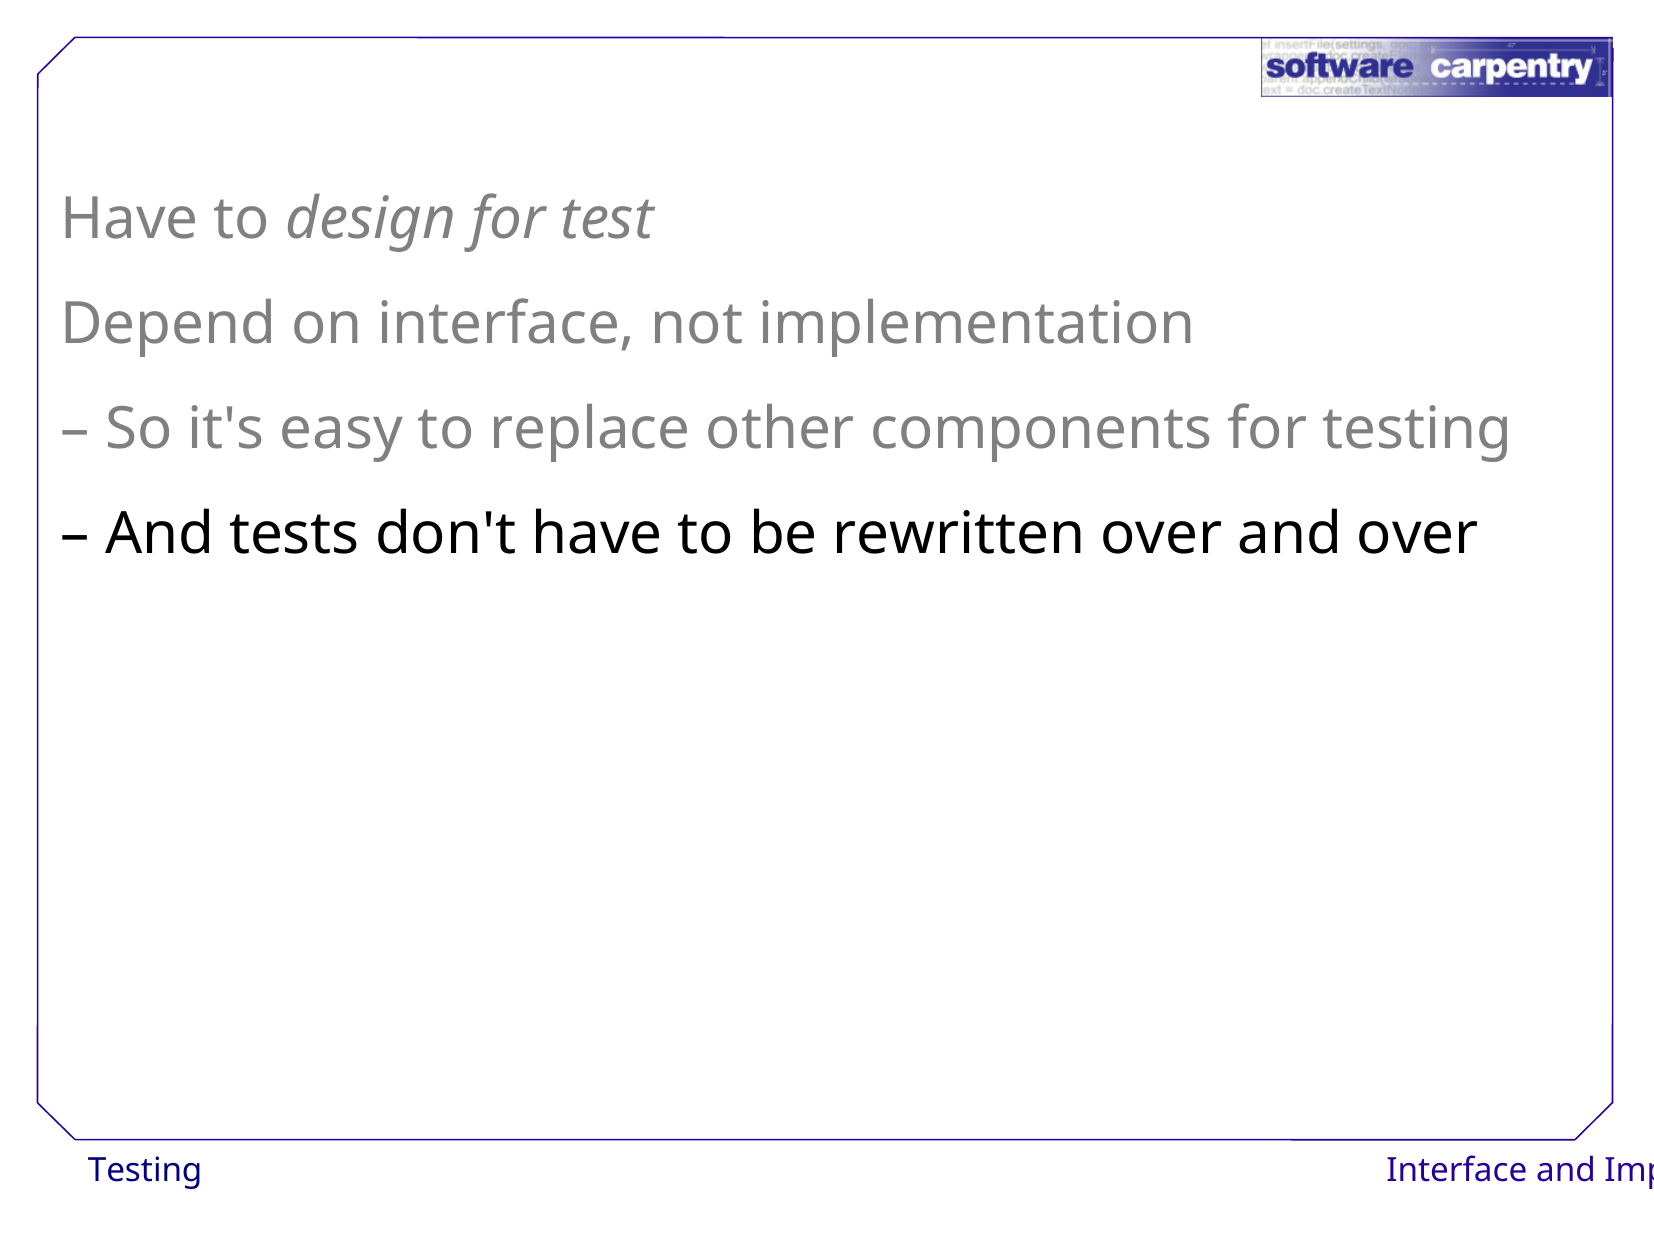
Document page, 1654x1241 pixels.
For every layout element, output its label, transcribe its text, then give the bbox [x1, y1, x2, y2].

picture [1261, 39, 1613, 97]
text_box Have to design for test Depend on interface, not implementation – So it's easy to replace other components for testing – And tests don't have to be rewritten over and over [45, 137, 1654, 574]
